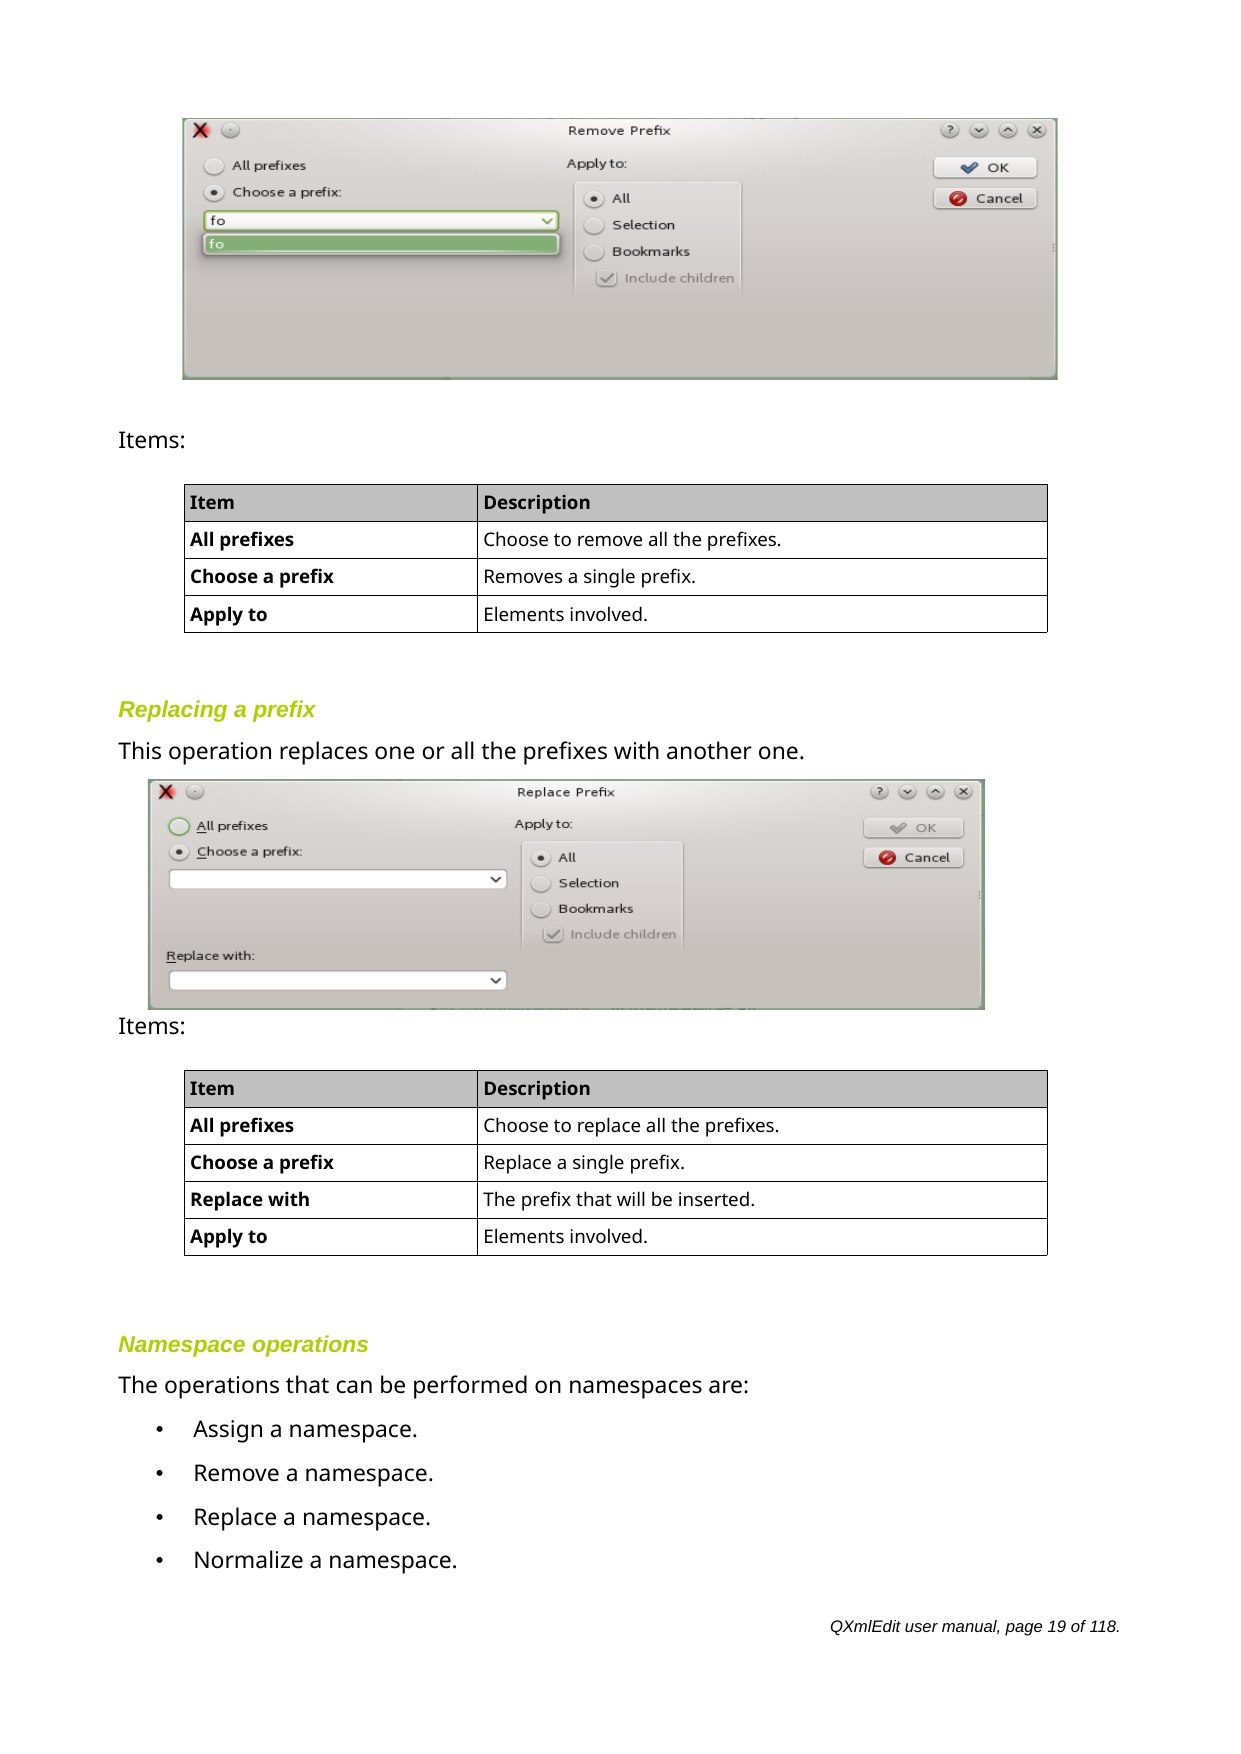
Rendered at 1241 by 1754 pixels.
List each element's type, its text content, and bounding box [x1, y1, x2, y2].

list Replace a namespace. [156, 1501, 1122, 1532]
table_cell All prefixes [185, 522, 477, 558]
picture [182, 118, 1058, 380]
text The operations that can be performed on namespaces are: [118, 1369, 1122, 1401]
text This operation replaces one or all the prefixes with another one. [118, 735, 1122, 766]
picture [147, 779, 985, 1010]
table_cell Apply to [185, 596, 477, 632]
table_cell The prefix that will be inserted. [478, 1182, 1047, 1218]
table_cell All prefixes [185, 1108, 477, 1144]
list Assign a namespace. [156, 1413, 1122, 1444]
list Normalize a namespace. [156, 1544, 1122, 1576]
text Items: [118, 424, 1122, 455]
table_cell Elements involved. [478, 1219, 1047, 1255]
table_cell Choose a prefix [185, 1145, 477, 1181]
table_cell Removes a single prefix. [478, 559, 1047, 595]
table_cell Elements involved. [478, 596, 1047, 632]
table_cell Choose to remove all the prefixes. [478, 522, 1047, 558]
table_header Item [185, 1071, 477, 1107]
table_cell Replace a single prefix. [478, 1145, 1047, 1181]
table_header Description [478, 485, 1047, 521]
table_header Description [478, 1071, 1047, 1107]
table_cell Apply to [185, 1219, 477, 1255]
text Items: [118, 1010, 1122, 1041]
subtitle Namespace operations [118, 1331, 1122, 1357]
table_cell Choose a prefix [185, 559, 477, 595]
list Remove a namespace. [156, 1457, 1122, 1488]
table_cell Choose to replace all the prefixes. [478, 1108, 1047, 1144]
table_cell Replace with [185, 1182, 477, 1218]
subtitle Replacing a prefix [118, 696, 1122, 722]
table_header Item [185, 485, 477, 521]
